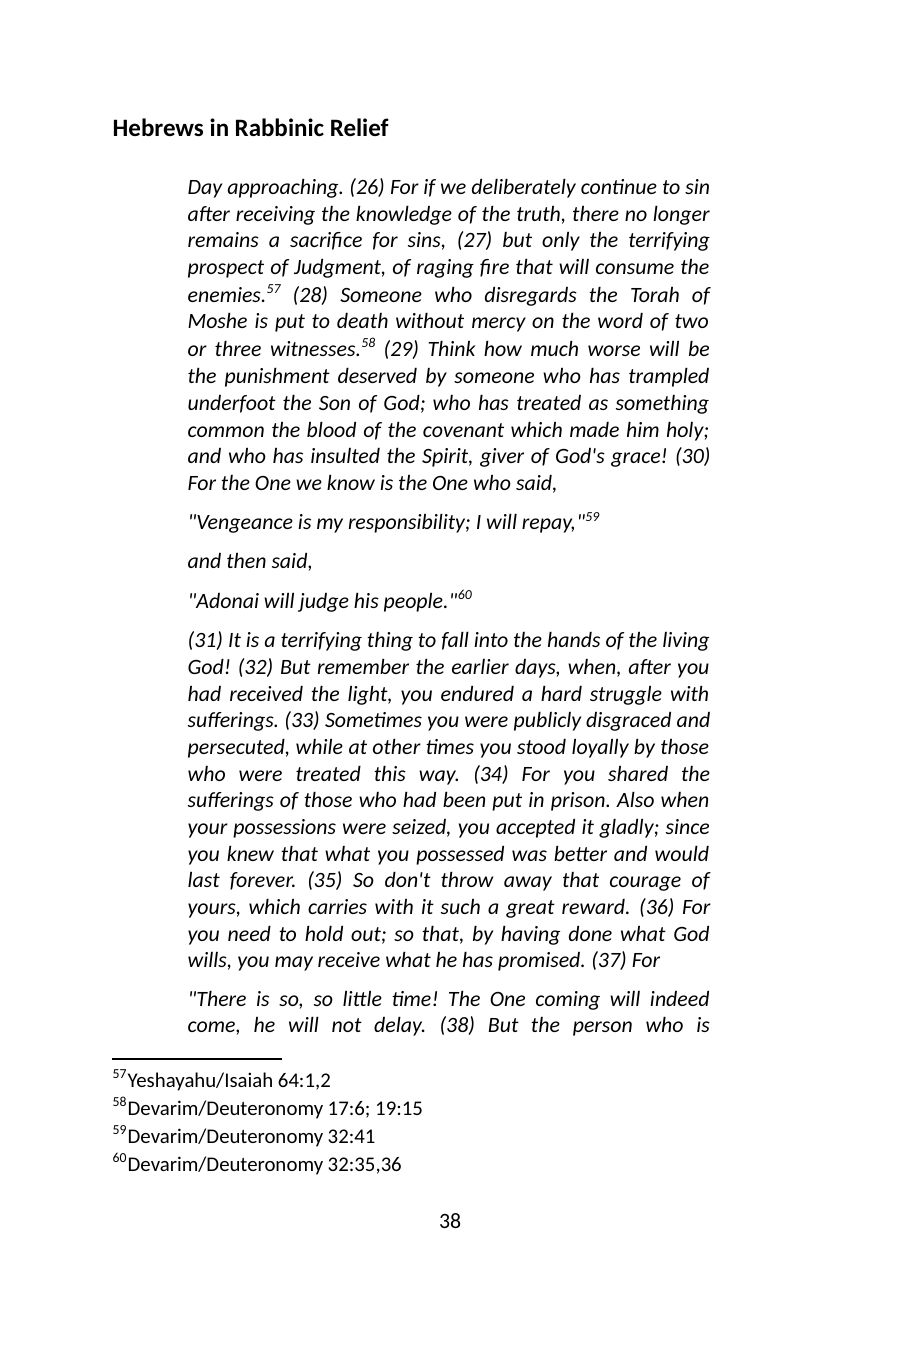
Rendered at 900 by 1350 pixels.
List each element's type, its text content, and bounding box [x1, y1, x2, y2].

text Devarim/Deuteronomy 32:41 [112, 1121, 787, 1149]
text and then said, [187, 548, 712, 574]
text Devarim/Deuteronomy 17:6; 19:15 [112, 1093, 787, 1121]
text Day approaching. (26) For if we deliberately continue to sin after receiving the knowledge of the truth, there no longer remains a sacrifice for sins, (27) but only the terrifying prospect of Judgment, of raging fire that will consume the enemies. (28) Someone who disregards the Torah of Moshe is put to death without mercy on the word of two or three witnesses. (29) Think how much worse will be the punishment deserved by someone who has trampled underfoot the Son of God; who has treated as something common the blood of the covenant which made him holy; and who has insulted the Spirit, giver of God's grace! (30) For the One we know is the One who said, [187, 173, 712, 496]
text "Adonai will judge his people." [187, 586, 712, 614]
text "Vengeance is my responsibility; I will repay," [187, 508, 712, 536]
text Yeshayahu/Isaiah 64:1,2 [112, 1065, 787, 1093]
text Devarim/Deuteronomy 32:35,36 [112, 1149, 787, 1177]
text "There is so, so little time! The One coming will indeed come, he will not delay. (38) But the person who is [187, 985, 712, 1038]
text (31) It is a terrifying thing to fall into the hands of the living God! (32) But remember the earlier days, when, after you had received the light, you endured a hard struggle with sufferings. (33) Sometimes you were publicly disgraced and persecuted, while at other times you stood loyally by those who were treated this way. (34) For you shared the sufferings of those who had been put in prison. Also when your possessions were seized, you accepted it gladly; since you knew that what you possessed was better and would last forever. (35) So don't throw away that courage of yours, which carries with it such a great reward. (36) For you need to hold out; so that, by having done what God wills, you may receive what he has promised. (37) For [187, 626, 712, 973]
